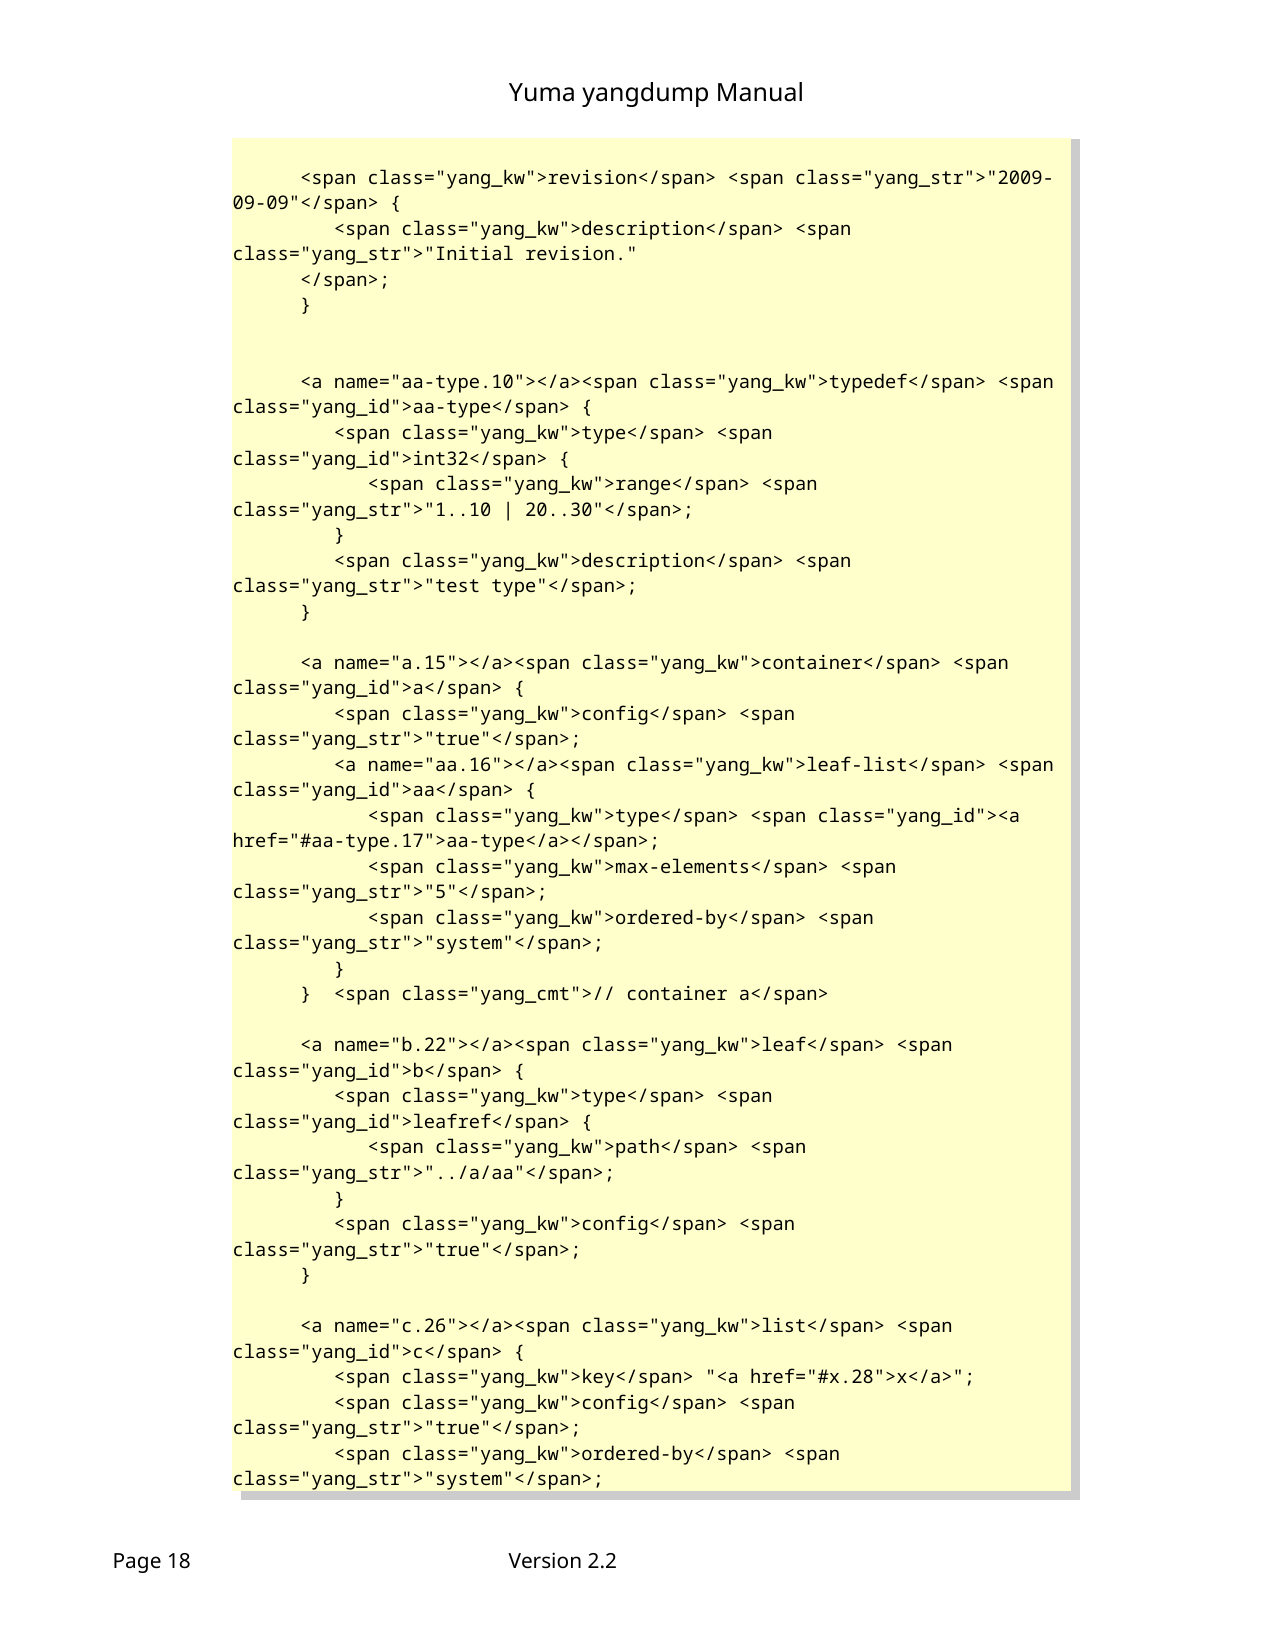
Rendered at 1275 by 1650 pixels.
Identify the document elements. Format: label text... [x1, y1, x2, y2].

text <a name="b.22"></a><span class="yang_kw">leaf</span> <span class="yang_id">b</span> { [232, 1032, 1071, 1083]
text <a name="aa.16"></a><span class="yang_kw">leaf-list</span> <span class="yang_id">aa</span> { [232, 751, 1071, 802]
text } [232, 1261, 1071, 1287]
text <span class="yang_kw">path</span> <span class="yang_str">"../a/aa"</span>; [232, 1134, 1071, 1185]
text <span class="yang_kw">config</span> <span class="yang_str">"true"</span>; [232, 700, 1071, 751]
text <span class="yang_kw">description</span> <span class="yang_str">"Initial revision." [232, 215, 1071, 266]
text <a name="a.15"></a><span class="yang_kw">container</span> <span class="yang_id">a</span> { [232, 649, 1071, 700]
text </span>; [232, 266, 1071, 292]
text } [232, 1185, 1071, 1210]
text } [232, 955, 1071, 981]
text <span class="yang_kw">type</span> <span class="yang_id">int32</span> { [232, 419, 1071, 470]
text } <span class="yang_cmt">// container a</span> [232, 981, 1071, 1006]
text <span class="yang_kw">type</span> <span class="yang_id"><a href="#aa-type.17">aa-type</a></span>; [232, 802, 1071, 853]
text <span class="yang_kw">key</span> "<a href="#x.28">x</a>"; [232, 1363, 1071, 1389]
text <span class="yang_kw">type</span> <span class="yang_id">leafref</span> { [232, 1083, 1071, 1134]
text <span class="yang_kw">ordered-by</span> <span class="yang_str">"system"</span>; [232, 1440, 1071, 1491]
text <span class="yang_kw">description</span> <span class="yang_str">"test type"</span>; [232, 547, 1071, 598]
text <span class="yang_kw">config</span> <span class="yang_str">"true"</span>; [232, 1389, 1071, 1440]
text <span class="yang_kw">ordered-by</span> <span class="yang_str">"system"</span>; [232, 904, 1071, 955]
text <a name="c.26"></a><span class="yang_kw">list</span> <span class="yang_id">c</span> { [232, 1312, 1071, 1363]
text <a name="aa-type.10"></a><span class="yang_kw">typedef</span> <span class="yang_id">aa-type</span> { [232, 368, 1071, 419]
text <span class="yang_kw">revision</span> <span class="yang_str">"2009-09-09"</span> { [232, 164, 1071, 215]
text } [232, 598, 1071, 623]
text } [232, 521, 1071, 547]
text <span class="yang_kw">config</span> <span class="yang_str">"true"</span>; [232, 1210, 1071, 1261]
text } [232, 292, 1071, 317]
text <span class="yang_kw">range</span> <span class="yang_str">"1..10 | 20..30"</span>; [232, 470, 1071, 521]
text <span class="yang_kw">max-elements</span> <span class="yang_str">"5"</span>; [232, 853, 1071, 904]
